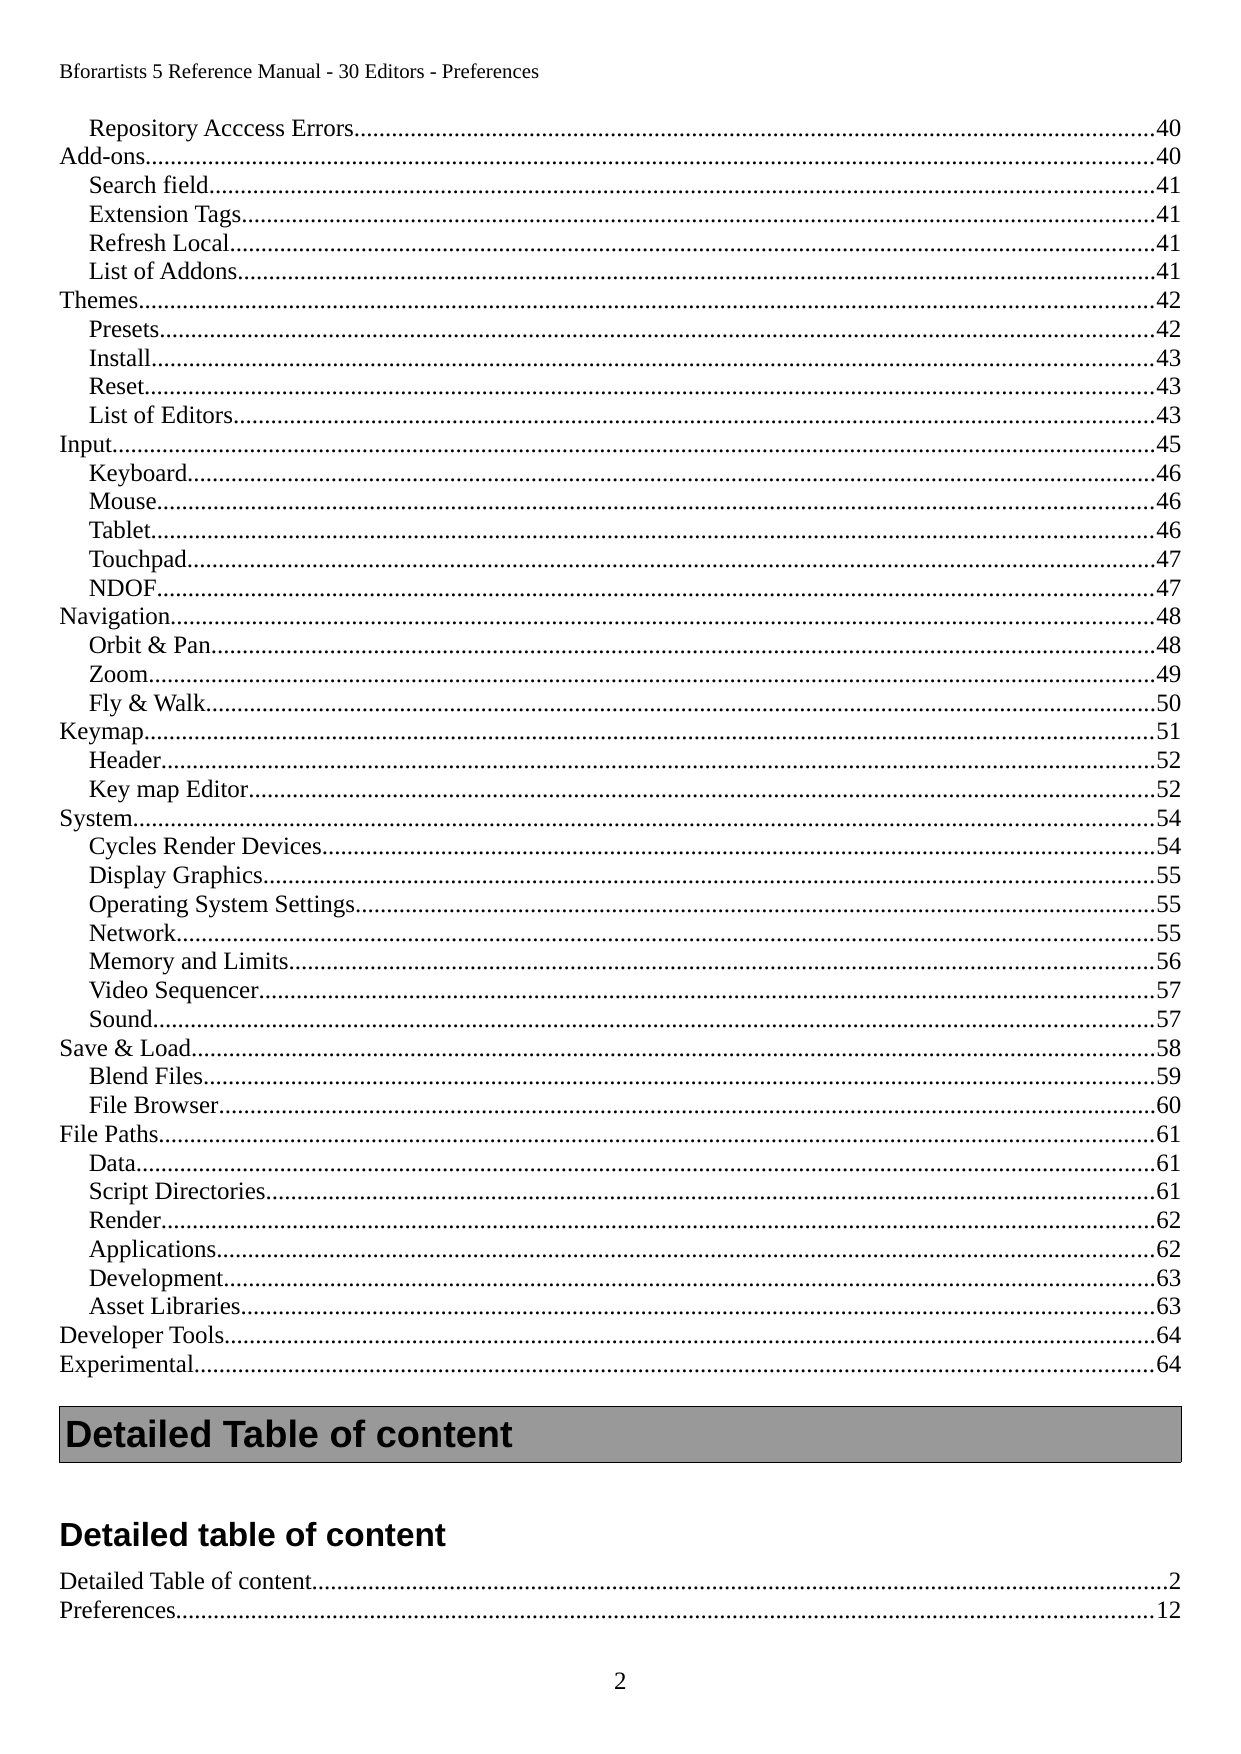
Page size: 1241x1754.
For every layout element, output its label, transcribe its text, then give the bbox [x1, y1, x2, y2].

text Refresh Local 41 [88, 228, 1181, 256]
text Navigation 48 [59, 601, 1181, 630]
subtitle Detailed table of content [59, 1515, 1181, 1554]
text Cycles Render Devices 54 [88, 831, 1181, 860]
text Mouse 46 [88, 486, 1181, 515]
text Input 45 [59, 429, 1181, 458]
text Add-ons 40 [59, 141, 1181, 170]
text Reset 43 [88, 371, 1181, 400]
text Development 63 [88, 1263, 1181, 1291]
text Orbit & Pan 48 [88, 630, 1181, 659]
text Render 62 [88, 1205, 1181, 1234]
text Applications 62 [88, 1234, 1181, 1263]
text Detailed Table of content 2 [59, 1566, 1181, 1595]
text Video Sequencer 57 [88, 975, 1181, 1004]
text NDOF 47 [88, 573, 1181, 601]
text Preferences 12 [59, 1595, 1181, 1624]
text Touchpad 47 [88, 544, 1181, 573]
text Network 55 [88, 918, 1181, 946]
text Presets 42 [88, 314, 1181, 343]
text Data 61 [88, 1148, 1181, 1176]
text Search field 41 [88, 170, 1181, 199]
text Key map Editor 52 [88, 774, 1181, 803]
text Tablet 46 [88, 515, 1181, 544]
text Operating System Settings 55 [88, 889, 1181, 918]
text Blend Files 59 [88, 1061, 1181, 1090]
text Sound 57 [88, 1004, 1181, 1033]
text Themes 42 [59, 285, 1181, 314]
text Keymap 51 [59, 716, 1181, 745]
text Keyboard 46 [88, 458, 1181, 486]
text Memory and Limits 56 [88, 946, 1181, 975]
text Asset Libraries 63 [88, 1291, 1181, 1320]
text List of Addons 41 [88, 256, 1181, 285]
text Developer Tools 64 [59, 1320, 1181, 1349]
text Display Graphics 55 [88, 860, 1181, 889]
text Extension Tags 41 [88, 199, 1181, 228]
text File Paths 61 [59, 1119, 1181, 1148]
table_header Detailed Table of content [60, 1407, 1181, 1462]
text Fly & Walk 50 [88, 688, 1181, 716]
text Script Directories 61 [88, 1176, 1181, 1205]
text Save & Load 58 [59, 1033, 1181, 1061]
text Experimental 64 [59, 1349, 1181, 1378]
text System 54 [59, 803, 1181, 831]
text Repository Acccess Errors 40 [88, 113, 1181, 141]
text Header 52 [88, 745, 1181, 774]
text Zoom 49 [88, 659, 1181, 688]
text Install 43 [88, 343, 1181, 371]
text List of Editors 43 [88, 400, 1181, 429]
text File Browser 60 [88, 1090, 1181, 1119]
